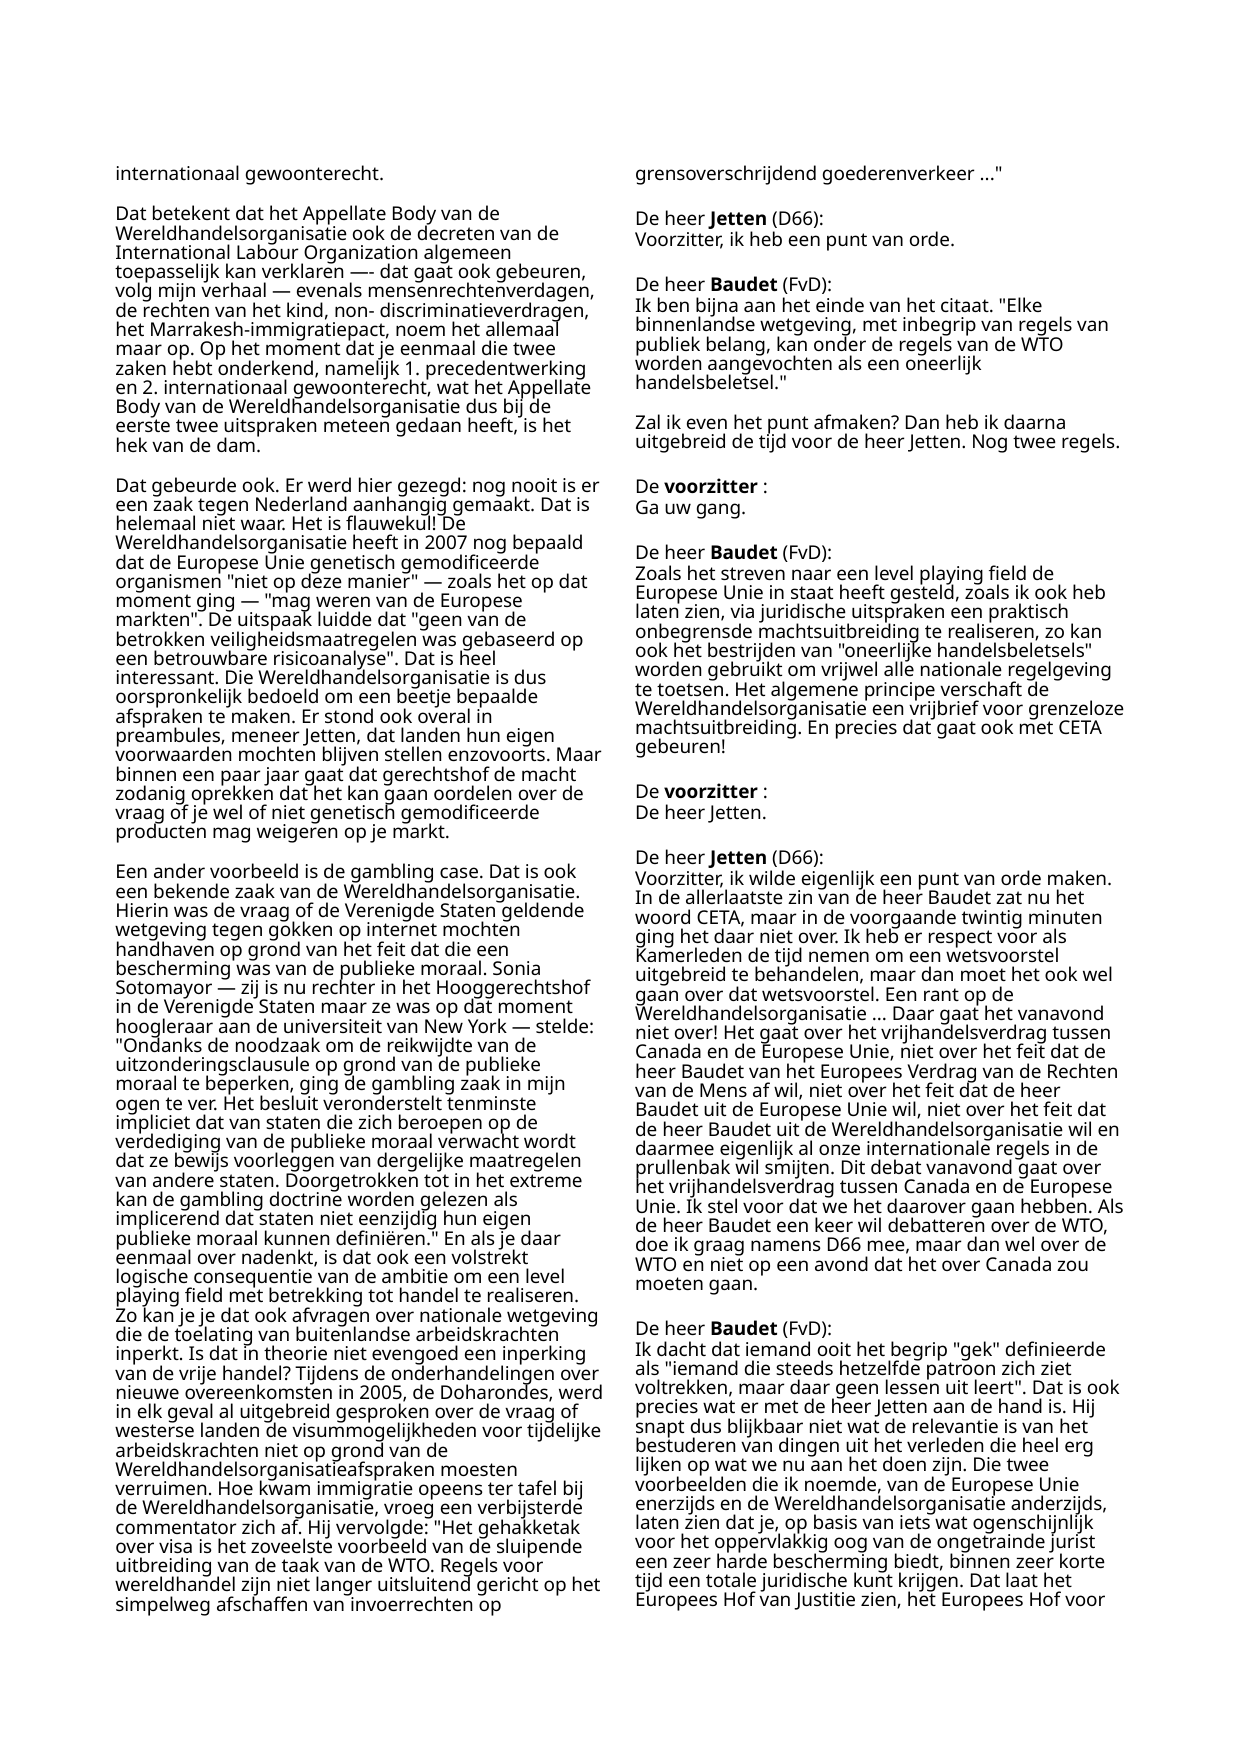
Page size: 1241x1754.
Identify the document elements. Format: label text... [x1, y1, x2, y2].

text grensoverschrijdend goederenverkeer ..." [635, 165, 1125, 184]
text De heer Jetten. [635, 804, 1125, 823]
text Voorzitter, ik heb een punt van orde. [635, 231, 1125, 250]
text internationaal gewoonterecht. [115, 165, 605, 184]
text De heer Baudet (FvD): [635, 271, 1125, 297]
text De heer Jetten (D66): [635, 205, 1125, 231]
text Voorzitter, ik wilde eigenlijk een punt van orde maken. In de allerlaatste zin van de heer Baudet zat nu het woord CETA, maar in de voorgaande twintig minuten ging het daar niet over. Ik heb er respect voor als Kamerleden de tijd nemen om een wetsvoorstel uitgebreid te behandelen, maar dan moet het ook wel gaan over dat wetsvoorstel. Een rant op de Wereldhandelsorganisatie ... Daar gaat het vanavond niet over! Het gaat over het vrijhandelsverdrag tussen Canada en de Europese Unie, niet over het feit dat de heer Baudet van het Europees Verdrag van de Rechten van de Mens af wil, niet over het feit dat de heer Baudet uit de Europese Unie wil, niet over het feit dat de heer Baudet uit de Wereldhandelsorganisatie wil en daarmee eigenlijk al onze internationale regels in de prullenbak wil smijten. Dit debat vanavond gaat over het vrijhandelsverdrag tussen Canada en de Europese Unie. Ik stel voor dat we het daarover gaan hebben. Als de heer Baudet een keer wil debatteren over de WTO, doe ik graag namens D66 mee, maar dan wel over de WTO en niet op een avond dat het over Canada zou moeten gaan. [635, 870, 1125, 1294]
text Ik ben bijna aan het einde van het citaat. "Elke binnenlandse wetgeving, met inbegrip van regels van publiek belang, kan onder de regels van de WTO worden aangevochten als een oneerlijk handelsbeletsel." [635, 297, 1125, 393]
text De heer Baudet (FvD): [635, 539, 1125, 565]
text Dat gebeurde ook. Er werd hier gezegd: nog nooit is er een zaak tegen Nederland aanhangig gemaakt. Dat is helemaal niet waar. Het is flauwekul! De Wereldhandelsorganisatie heeft in 2007 nog bepaald dat de Europese Unie genetisch gemodificeerde organismen "niet op deze manier" — zoals het op dat moment ging — "mag weren van de Europese markten". De uitspaak luidde dat "geen van de betrokken veiligheidsmaatregelen was gebaseerd op een betrouwbare risicoanalyse". Dat is heel interessant. Die Wereldhandelsorganisatie is dus oorspronkelijk bedoeld om een beetje bepaalde afspraken te maken. Er stond ook overal in preambules, meneer Jetten, dat landen hun eigen voorwaarden mochten blijven stellen enzovoorts. Maar binnen een paar jaar gaat dat gerechtshof de macht zodanig oprekken dat het kan gaan oordelen over de vraag of je wel of niet genetisch gemodificeerde producten mag weigeren op je markt. [115, 477, 605, 843]
text De voorzitter : [635, 473, 1125, 499]
text Zoals het streven naar een level playing field de Europese Unie in staat heeft gesteld, zoals ik ook heb laten zien, via juridische uitspraken een praktisch onbegrensde machtsuitbreiding te realiseren, zo kan ook het bestrijden van "oneerlijke handelsbeletsels" worden gebruikt om vrijwel alle nationale regelgeving te toetsen. Het algemene principe verschaft de Wereldhandelsorganisatie een vrijbrief voor grenzeloze machtsuitbreiding. En precies dat gaat ook met CETA gebeuren! [635, 565, 1125, 758]
text Ga uw gang. [635, 499, 1125, 518]
text Zal ik even het punt afmaken? Dan heb ik daarna uitgebreid de tijd voor de heer Jetten. Nog twee regels. [635, 414, 1125, 453]
text De heer Baudet (FvD): [635, 1315, 1125, 1341]
text De heer Jetten (D66): [635, 844, 1125, 870]
text Een ander voorbeeld is de gambling case. Dat is ook een bekende zaak van de Wereldhandelsorganisatie. Hierin was de vraag of de Verenigde Staten geldende wetgeving tegen gokken op internet mochten handhaven op grond van het feit dat die een bescherming was van de publieke moraal. Sonia Sotomayor — zij is nu rechter in het Hooggerechtshof in de Verenigde Staten maar ze was op dat moment hoogleraar aan de universiteit van New York — stelde: "Ondanks de noodzaak om de reikwijdte van de uitzonderingsclausule op grond van de publieke moraal te beperken, ging de gambling zaak in mijn ogen te ver. Het besluit veronderstelt tenminste impliciet dat van staten die zich beroepen op de verdediging van de publieke moraal verwacht wordt dat ze bewijs voorleggen van dergelijke maatregelen van andere staten. Doorgetrokken tot in het extreme kan de gambling doctrine worden gelezen als implicerend dat staten niet eenzijdig hun eigen publieke moraal kunnen definiëren." En als je daar eenmaal over nadenkt, is dat ook een volstrekt logische consequentie van de ambitie om een level playing field met betrekking tot handel te realiseren. Zo kan je je dat ook afvragen over nationale wetgeving die de toelating van buitenlandse arbeidskrachten inperkt. Is dat in theorie niet evengoed een inperking van de vrije handel? Tijdens de onderhandelingen over nieuwe overeenkomsten in 2005, de Doharondes, werd in elk geval al uitgebreid gesproken over de vraag of westerse landen de visummogelijkheden voor tijdelijke arbeidskrachten niet op grond van de Wereldhandelsorganisatieafspraken moesten verruimen. Hoe kwam immigratie opeens ter tafel bij de Wereldhandelsorganisatie, vroeg een verbijsterde commentator zich af. Hij vervolgde: "Het gehakketak over visa is het zoveelste voorbeeld van de sluipende uitbreiding van de taak van de WTO. Regels voor wereldhandel zijn niet langer uitsluitend gericht op het simpelweg afschaffen van invoerrechten op [115, 863, 605, 1615]
text Ik dacht dat iemand ooit het begrip "gek" definieerde als "iemand die steeds hetzelfde patroon zich ziet voltrekken, maar daar geen lessen uit leert". Dat is ook precies wat er met de heer Jetten aan de hand is. Hij snapt dus blijkbaar niet wat de relevantie is van het bestuderen van dingen uit het verleden die heel erg lijken op wat we nu aan het doen zijn. Die twee voorbeelden die ik noemde, van de Europese Unie enerzijds en de Wereldhandelsorganisatie anderzijds, laten zien dat je, op basis van iets wat ogenschijnlijk voor het oppervlakkig oog van de ongetrainde jurist een zeer harde bescherming biedt, binnen zeer korte tijd een totale juridische kunt krijgen. Dat laat het Europees Hof van Justitie zien, het Europees Hof voor [635, 1341, 1125, 1610]
text Dat betekent dat het Appellate Body van de Wereldhandelsorganisatie ook de decreten van de International Labour Organization algemeen toepasselijk kan verklaren —- dat gaat ook gebeuren, volg mijn verhaal — evenals mensenrechtenverdagen, de rechten van het kind, non- discriminatieverdragen, het Marrakesh-immigratiepact, noem het allemaal maar op. Op het moment dat je eenmaal die twee zaken hebt onderkend, namelijk 1. precedentwerking en 2. internationaal gewoonterecht, wat het Appellate Body van de Wereldhandelsorganisatie dus bij de eerste twee uitspraken meteen gedaan heeft, is het hek van de dam. [115, 205, 605, 456]
text De voorzitter : [635, 778, 1125, 804]
